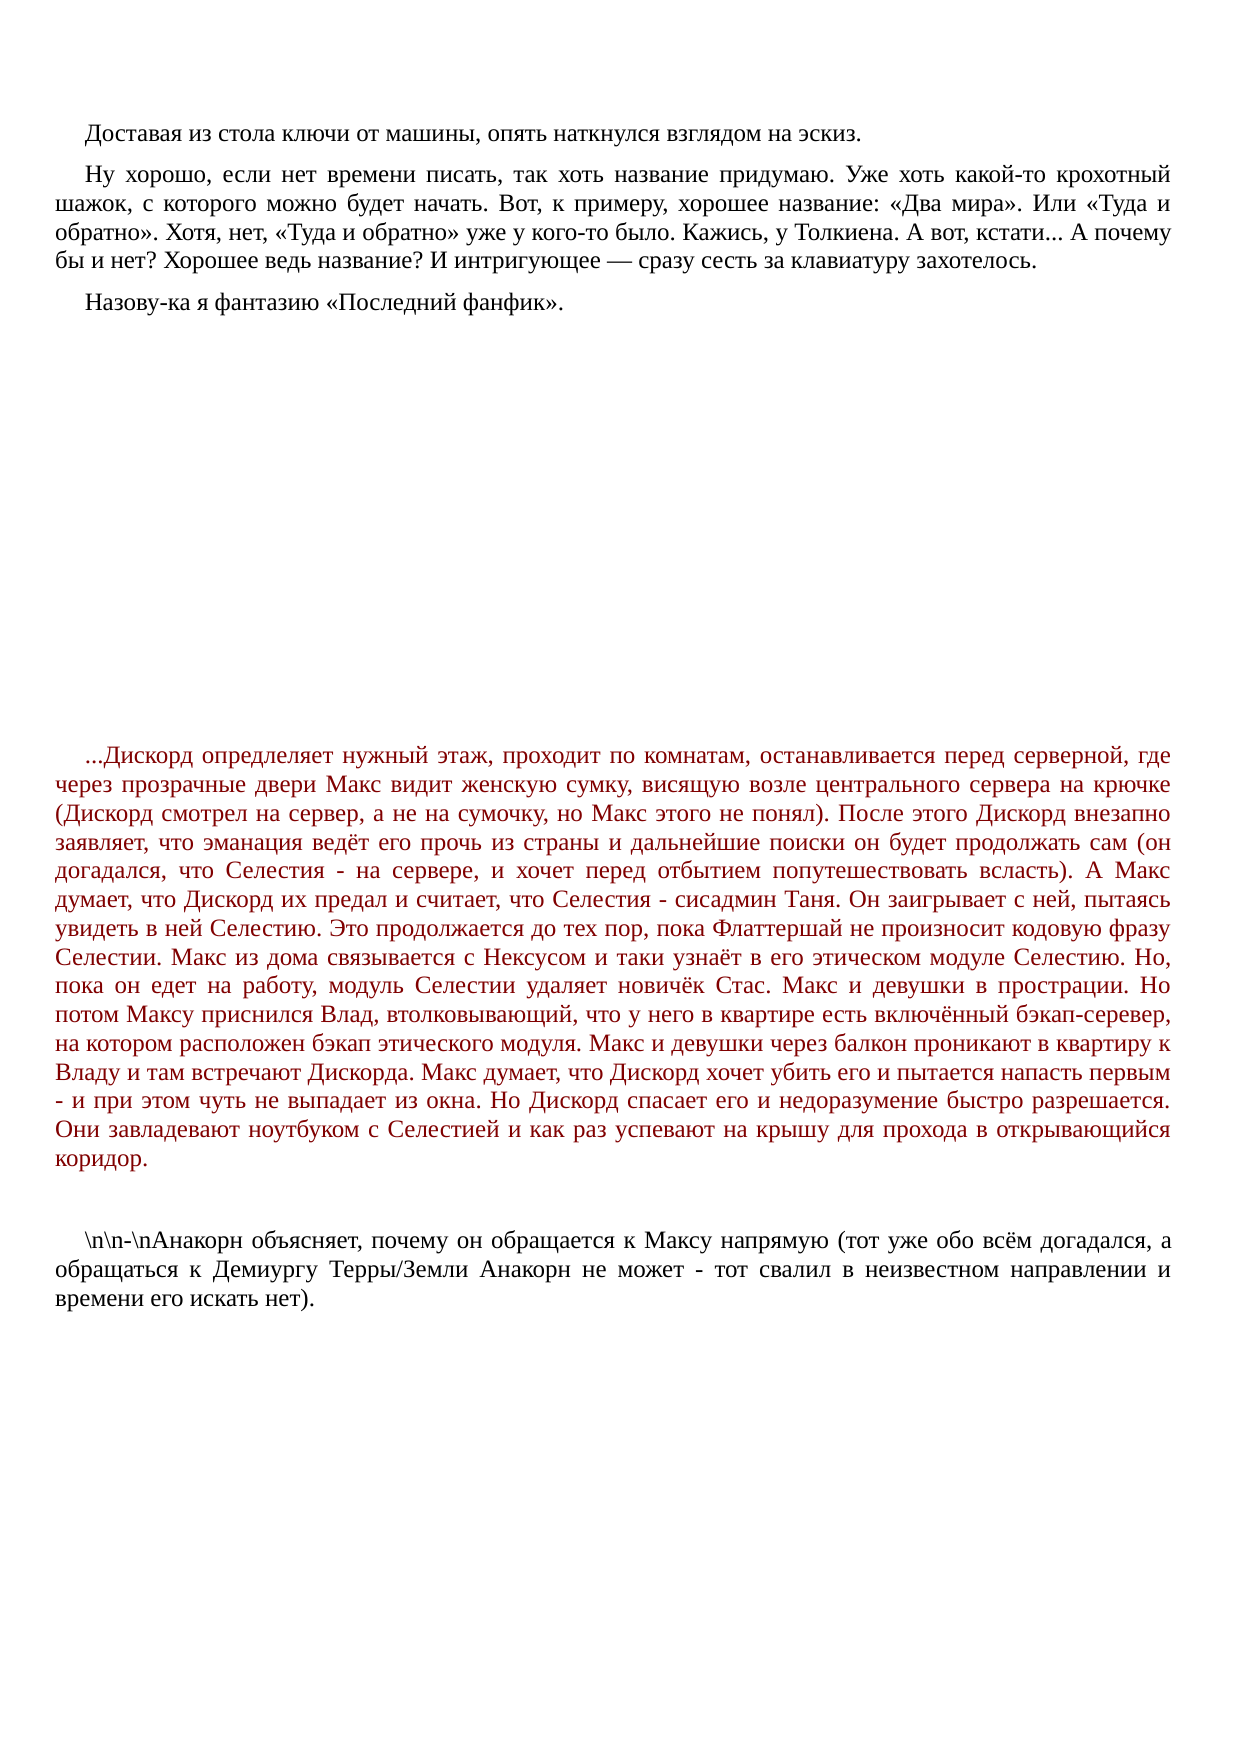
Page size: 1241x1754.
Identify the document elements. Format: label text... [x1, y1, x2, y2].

text Доставая из стола ключи от машины, опять наткнулся взглядом на эскиз. [55, 118, 1172, 147]
text Назову-ка я фантазию «Последний фанфик». [55, 287, 1172, 316]
text ...Дискорд опредлеляет нужный этаж, проходит по комнатам, останавливается перед серверной, где через прозрачные двери Макс видит женскую сумку, висящую возле центрального сервера на крючке (Дискорд смотрел на сервер, а не на сумочку, но Макс этого не понял). После этого Дискорд внезапно заявляет, что эманация ведёт его прочь из страны и дальнейшие поиски он будет продолжать сам (он догадался, что Селестия - на сервере, и хочет перед отбытием попутешествовать всласть). А Макс думает, что Дискорд их предал и считает, что Селестия - сисадмин Таня. Он заигрывает с ней, пытаясь увидеть в ней Селестию. Это продолжается до тех пор, пока Флаттершай не произносит кодовую фразу Селестии. Макс из дома связывается с Нексусом и таки узнаёт в его этическом модуле Селестию. Но, пока он едет на работу, модуль Селестии удаляет новичёк Стас. Макс и девушки в прострации. Но потом Максу приснился Влад, втолковывающий, что у него в квартире есть включённый бэкап-серевер, на котором расположен бэкап этического модуля. Макс и девушки через балкон проникают в квартиру к Владу и там встречают Дискорда. Макс думает, что Дискорд хочет убить его и пытается напасть первым - и при этом чуть не выпадает из окна. Но Дискорд спасает его и недоразумение быстро разрешается. Они завладевают ноутбуком с Селестией и как раз успевают на крышу для прохода в открывающийся коридор. [55, 741, 1172, 1172]
text Ну хорошо, если нет времени писать, так хоть название придумаю. Уже хоть какой-то крохотный шажок, с которого можно будет начать. Вот, к примеру, хорошее название: «Два мира». Или «Туда и обратно». Хотя, нет, «Туда и обратно» уже у кого-то было. Кажись, у Толкиена. А вот, кстати... А почему бы и нет? Хорошее ведь название? И интригующее — сразу сесть за клавиатуру захотелось. [55, 159, 1172, 274]
text \n\n-\nАнакорн объясняет, почему он обращается к Максу напрямую (тот уже обо всём догадался, а обращаться к Демиургу Терры/Земли Анакорн не может - тот свалил в неизвестном направлении и времени его искать нет). [55, 1226, 1172, 1312]
